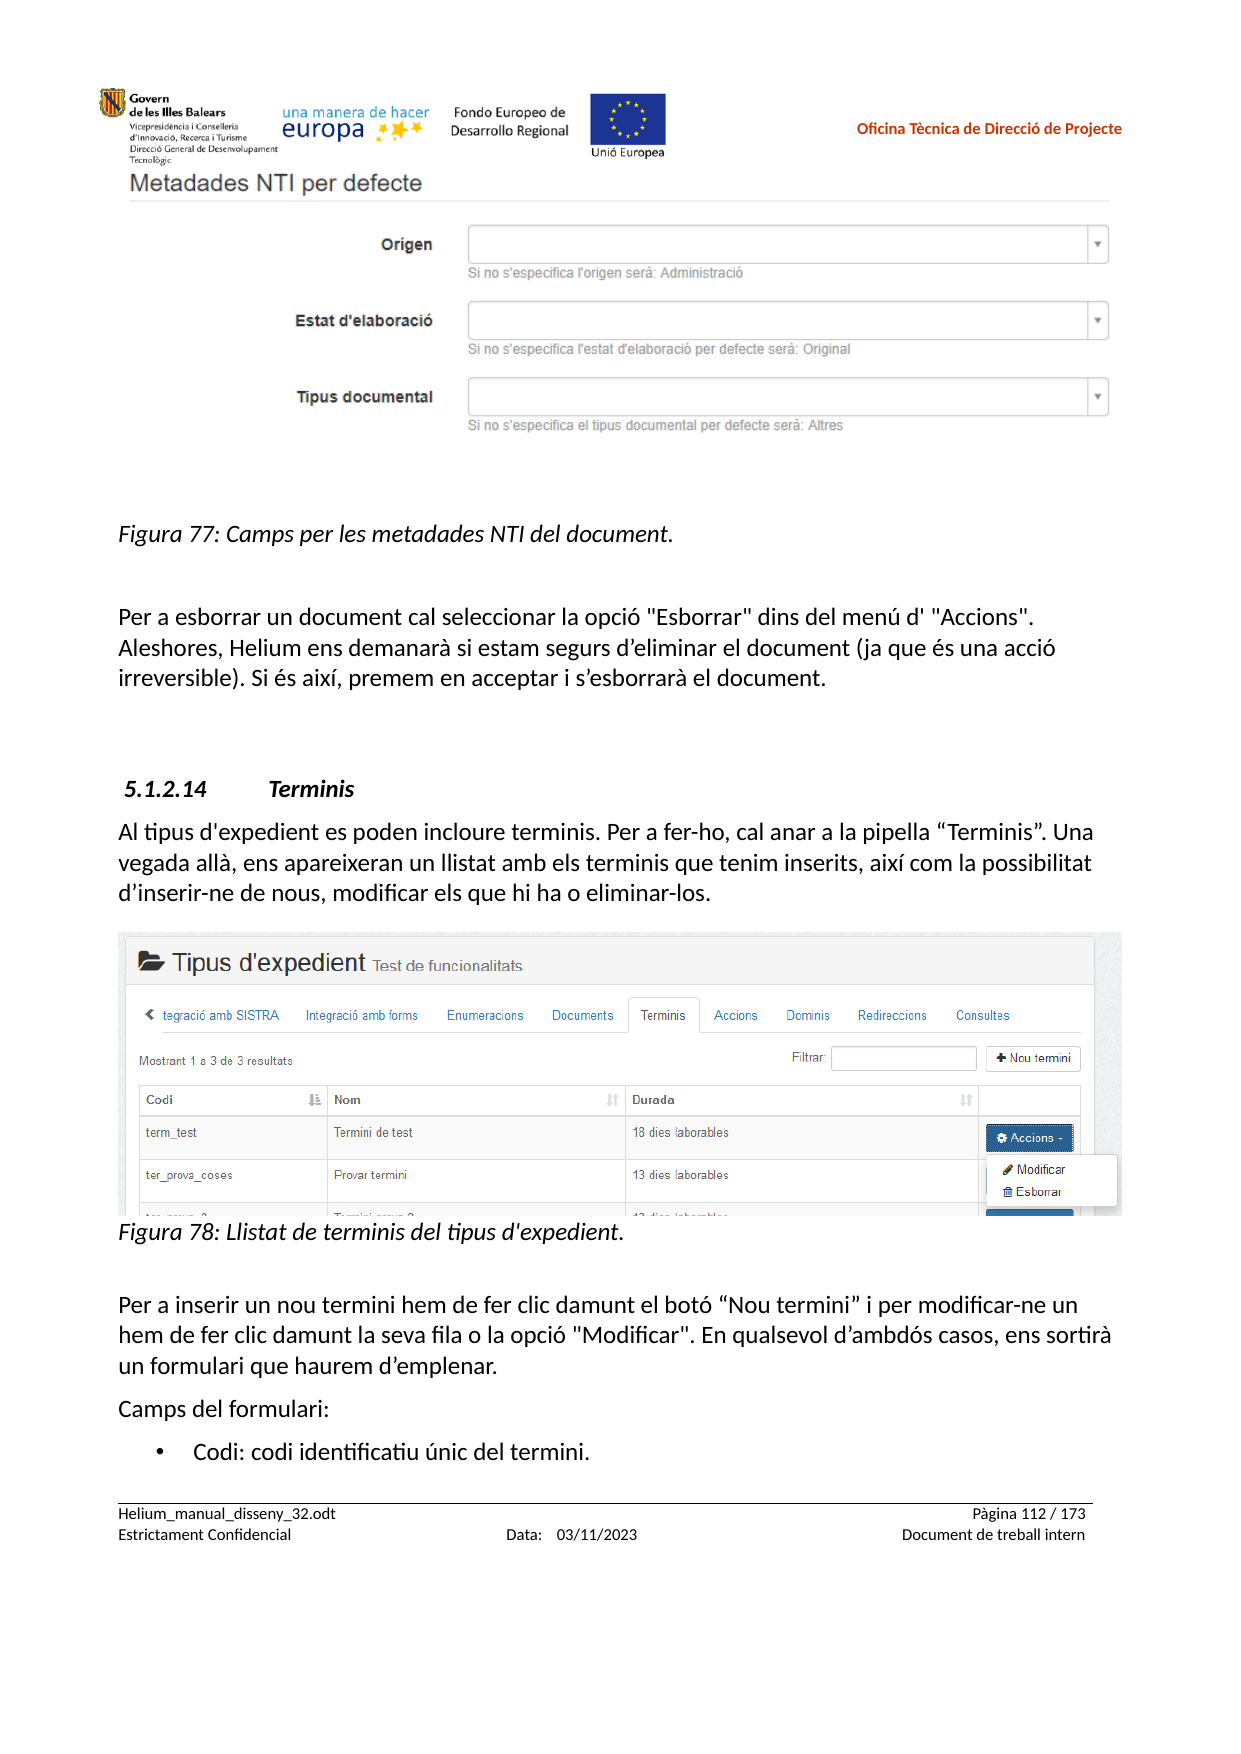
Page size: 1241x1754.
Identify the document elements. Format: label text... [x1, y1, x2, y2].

text Per a inserir un nou termini hem de fer clic damunt el botó “Nou termini” i per modificar-ne un hem de fer clic damunt la seva fila o la opció "Modificar". En qualsevol d’ambdós casos, ens sortirà un formulari que haurem d’emplenar. [118, 1289, 1122, 1381]
subtitle Terminis [118, 773, 1122, 804]
picture [118, 167, 1123, 488]
text Al tipus d'expedient es poden incloure terminis. Per a fer-ho, cal anar a la pipella “Terminis”. Una vegada allà, ens apareixeran un llistat amb els terminis que tenim inserits, així com la possibilitat d’inserir-ne de nous, modificar els que hi ha o eliminar-los. [118, 816, 1122, 908]
text Camps del formulari: [118, 1393, 1122, 1424]
picture [99, 87, 668, 166]
list Codi: codi identificatiu únic del termini. [156, 1436, 1122, 1467]
text Figura 78: Llistat de terminis del tipus d'expedient. [118, 1216, 1122, 1246]
text Per a esborrar un document cal seleccionar la opció "Esborrar" dins del menú d' "Accions". Aleshores, Helium ens demanarà si estam segurs d’eliminar el document (ja que és una acció irreversible). Si és així, premem en acceptar i s’esborrarà el document. [118, 601, 1122, 693]
picture [118, 932, 1123, 1216]
text Figura 77: Camps per les metadades NTI del document. [118, 488, 1122, 549]
